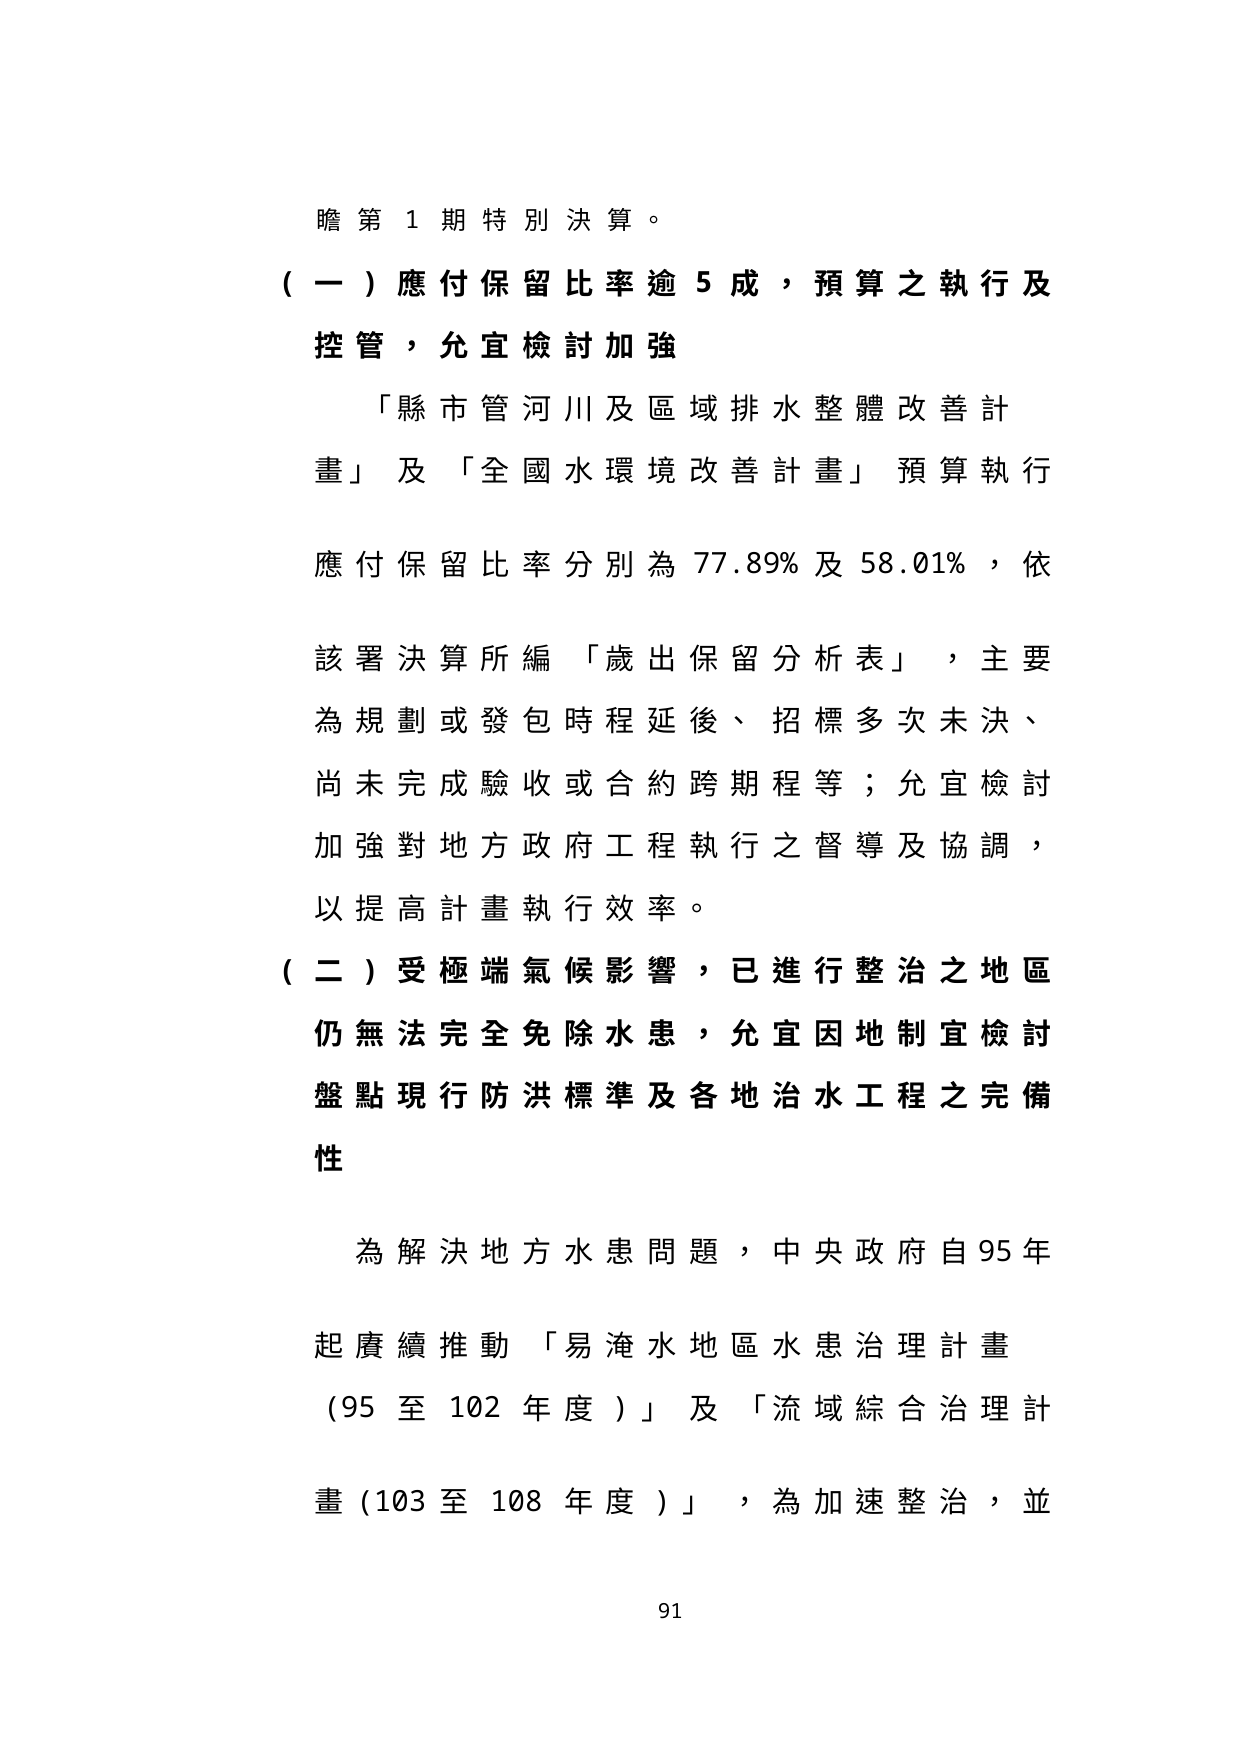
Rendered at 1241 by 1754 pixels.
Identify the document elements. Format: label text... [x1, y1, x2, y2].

text 「縣市管河川及區域排水整體改善計畫」及「全國水環境改善計畫」預算執行應付保留比率分別為77.89%及58.01%，依該署決算所編「歲出保留分析表」，主要為規劃或發包時程延後、招標多次未決、尚未完成驗收或合約跨期程等；允宜檢討加強對地方政府工程執行之督導及協調，以提高計畫執行效率。 [271, 365, 1058, 927]
text 為解決地方水患問題，中央政府自95年起賡續推動「易淹水地區水患治理計畫(95至102年度)」及「流域綜合治理計畫(103至108年度)」，為加速整治，並 [271, 1177, 1058, 1552]
text 瞻第1期特別決算。 [184, 177, 1058, 240]
text (二)受極端氣候影響，已進行整治之地區仍無法完全免除水患，允宜因地制宜檢討盤點現行防洪標準及各地治水工程之完備性 [242, 927, 1058, 1177]
text (一)應付保留比率逾5成，預算之執行及控管，允宜檢討加強 [242, 240, 1058, 365]
